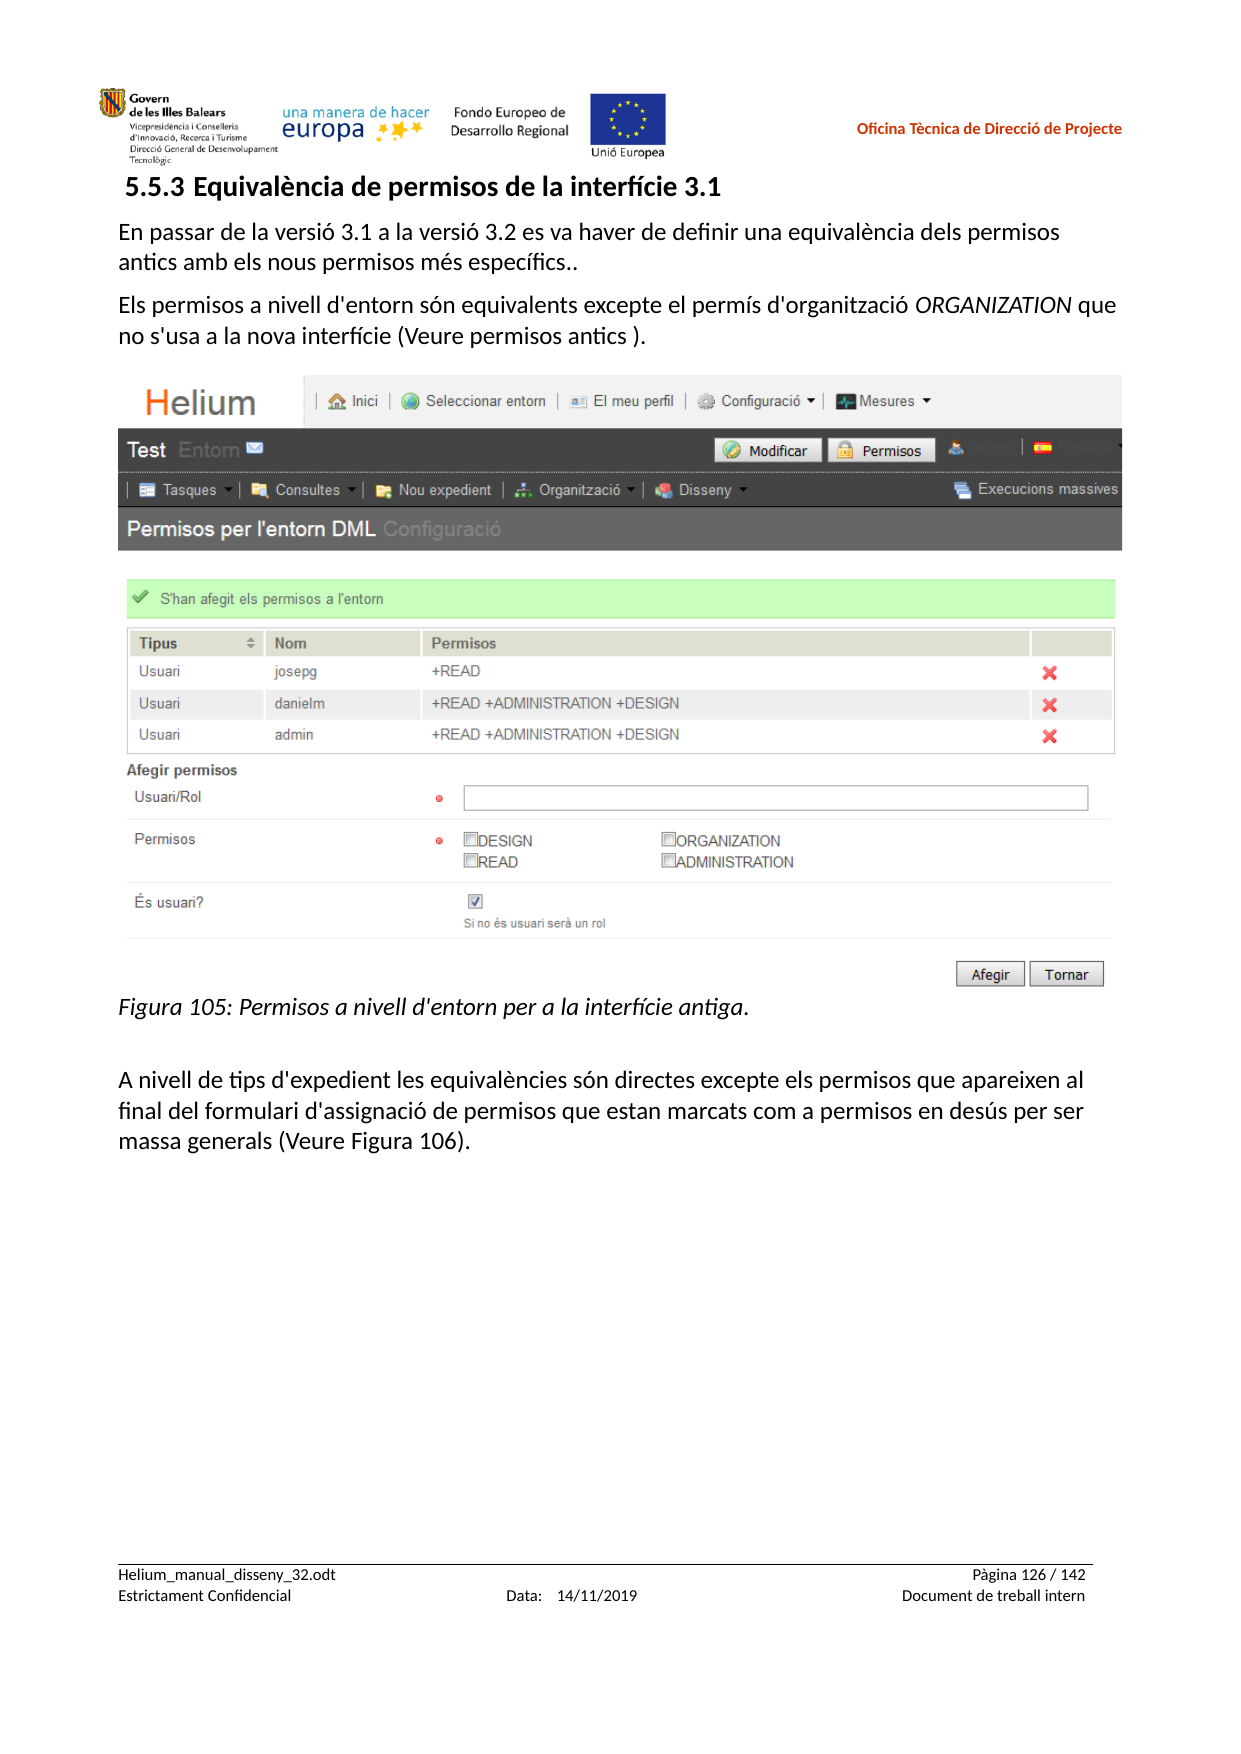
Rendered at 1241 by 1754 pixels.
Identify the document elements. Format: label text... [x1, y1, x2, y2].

text Els permisos a nivell d'entorn són equivalents excepte el permís d'organització ORGANIZATION que no s'usa a la nova interfície (Veure permisos antics ). [118, 289, 1122, 351]
text En passar de la versió 3.1 a la versió 3.2 es va haver de definir una equivalència dels permisos antics amb els nous permisos més específics.. [118, 216, 1122, 277]
picture [118, 375, 1123, 991]
text Figura 105: Permisos a nivell d'entorn per a la interfície antiga. [118, 991, 1122, 1021]
text A nivell de tips d'expedient les equivalències són directes excepte els permisos que apareixen al final del formulari d'assignació de permisos que estan marcats com a permisos en desús per ser massa generals (Veure Figura 106). [118, 1064, 1122, 1156]
picture [99, 87, 668, 166]
subtitle Equivalència de permisos de la interfície 3.1 [118, 168, 1122, 203]
